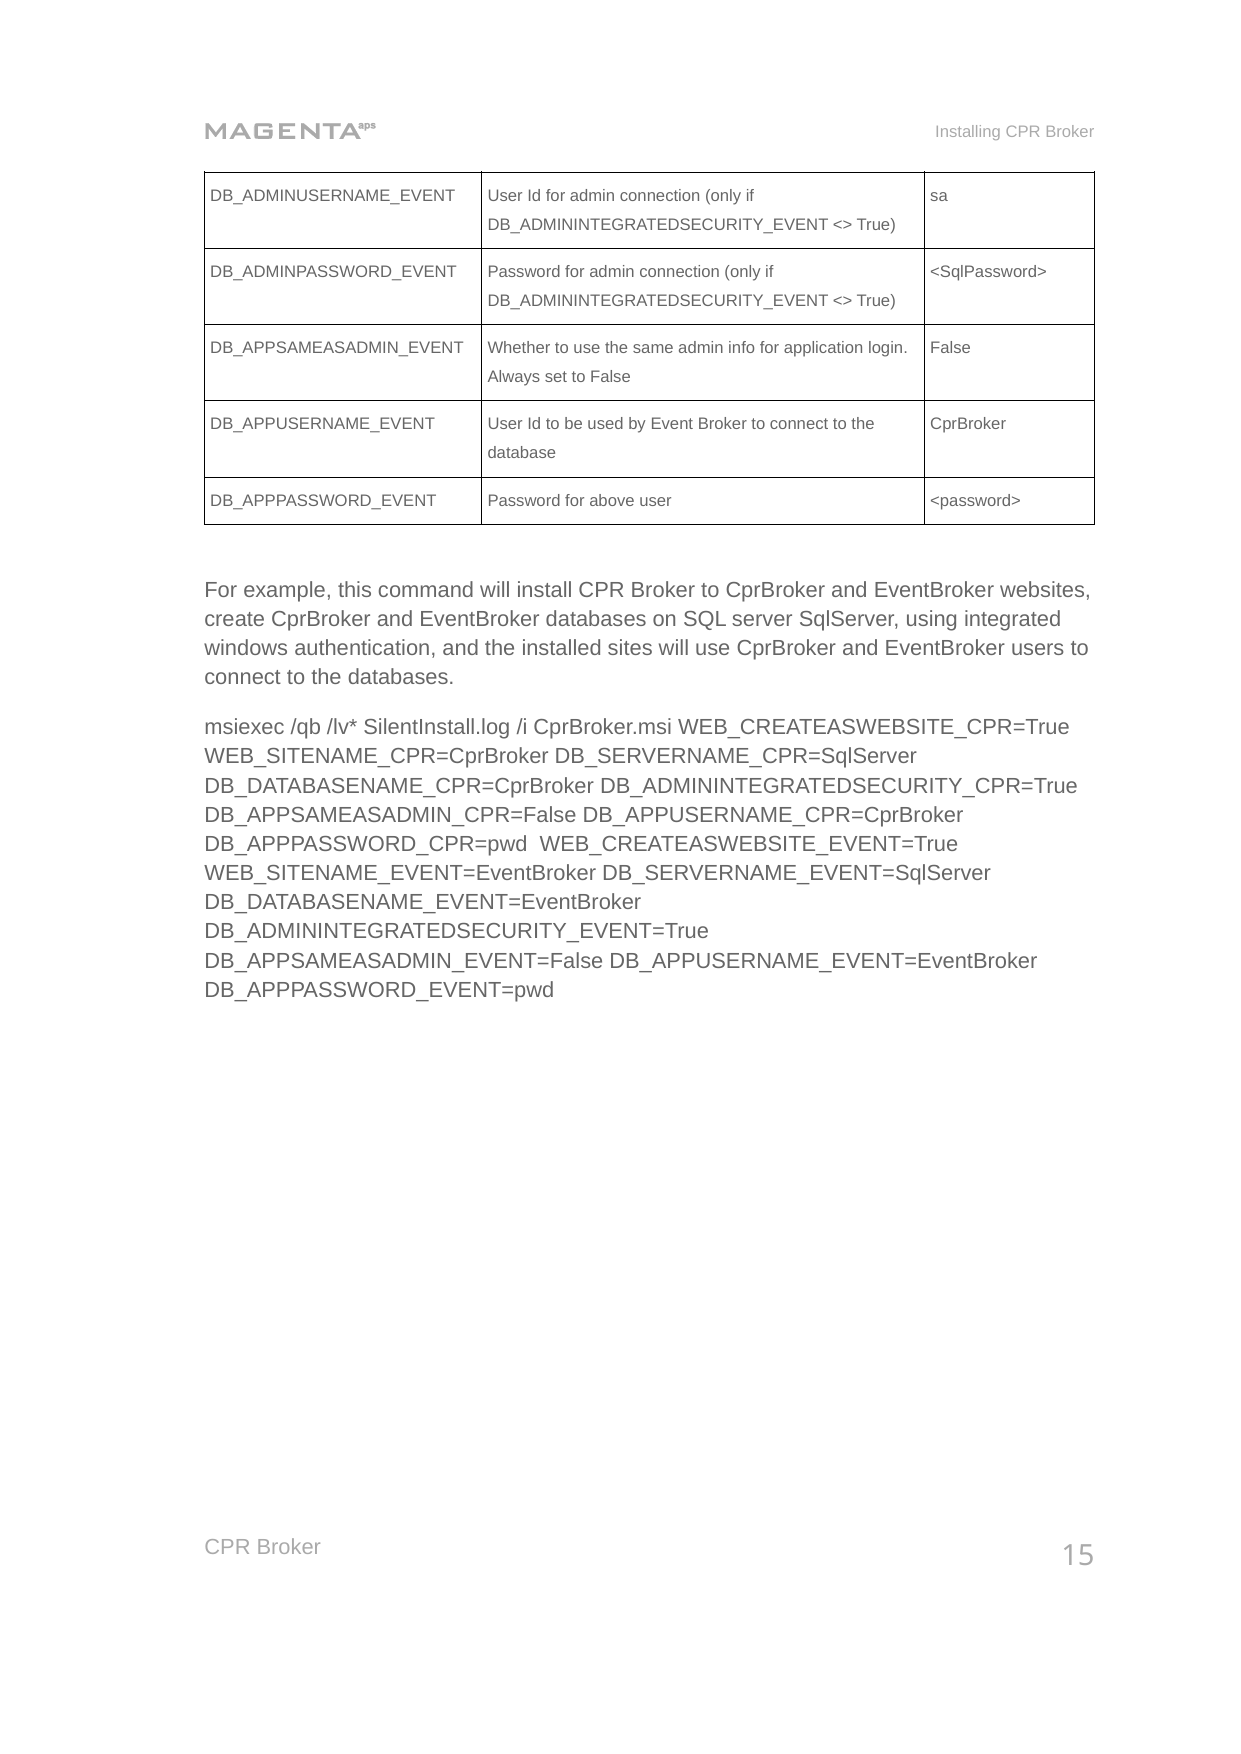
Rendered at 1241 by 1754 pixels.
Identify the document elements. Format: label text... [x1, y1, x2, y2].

table_cell DB_APPSAMEASADMIN_EVENT [205, 325, 481, 400]
table_cell Password for above user [482, 478, 924, 523]
table_cell Whether to use the same admin info for application login. Always set to False [482, 325, 924, 400]
table_cell DB_ADMINUSERNAME_EVENT [205, 173, 481, 248]
table_cell CprBroker [925, 401, 1094, 476]
table_cell User Id to be used by Event Broker to connect to the database [482, 401, 924, 476]
table_cell Password for admin connection (only if DB_ADMININTEGRATEDSECURITY_EVENT <> True) [482, 249, 924, 324]
table_cell DB_APPUSERNAME_EVENT [205, 401, 481, 476]
table_cell <SqlPassword> [925, 249, 1094, 324]
text For example, this command will install CPR Broker to CprBroker and EventBroker websites, create CprBroker and EventBroker databases on SQL server SqlServer, using integrated windows authentication, and the installed sites will use CprBroker and EventBroker users to connect to the databases. [204, 574, 1094, 691]
table_cell User Id for admin connection (only if DB_ADMININTEGRATEDSECURITY_EVENT <> True) [482, 173, 924, 248]
table_cell DB_ADMINPASSWORD_EVENT [205, 249, 481, 324]
table_cell False [925, 325, 1094, 400]
table_cell <password> [925, 478, 1094, 523]
text msiexec /qb /lv* SilentInstall.log /i CprBroker.msi WEB_CREATEASWEBSITE_CPR=True WEB_SITENAME_CPR=CprBroker DB_SERVERNAME_CPR=SqlServer DB_DATABASENAME_CPR=CprBroker DB_ADMININTEGRATEDSECURITY_CPR=True DB_APPSAMEASADMIN_CPR=False DB_APPUSERNAME_CPR=CprBroker DB_APPPASSWORD_CPR=pwd WEB_CREATEASWEBSITE_EVENT=True WEB_SITENAME_EVENT=EventBroker DB_SERVERNAME_EVENT=SqlServer DB_DATABASENAME_EVENT=EventBroker DB_ADMININTEGRATEDSECURITY_EVENT=True DB_APPSAMEASADMIN_EVENT=False DB_APPUSERNAME_EVENT=EventBroker DB_APPPASSWORD_EVENT=pwd [204, 711, 1094, 1003]
table_cell DB_APPPASSWORD_EVENT [205, 478, 481, 523]
table_cell sa [925, 173, 1094, 248]
